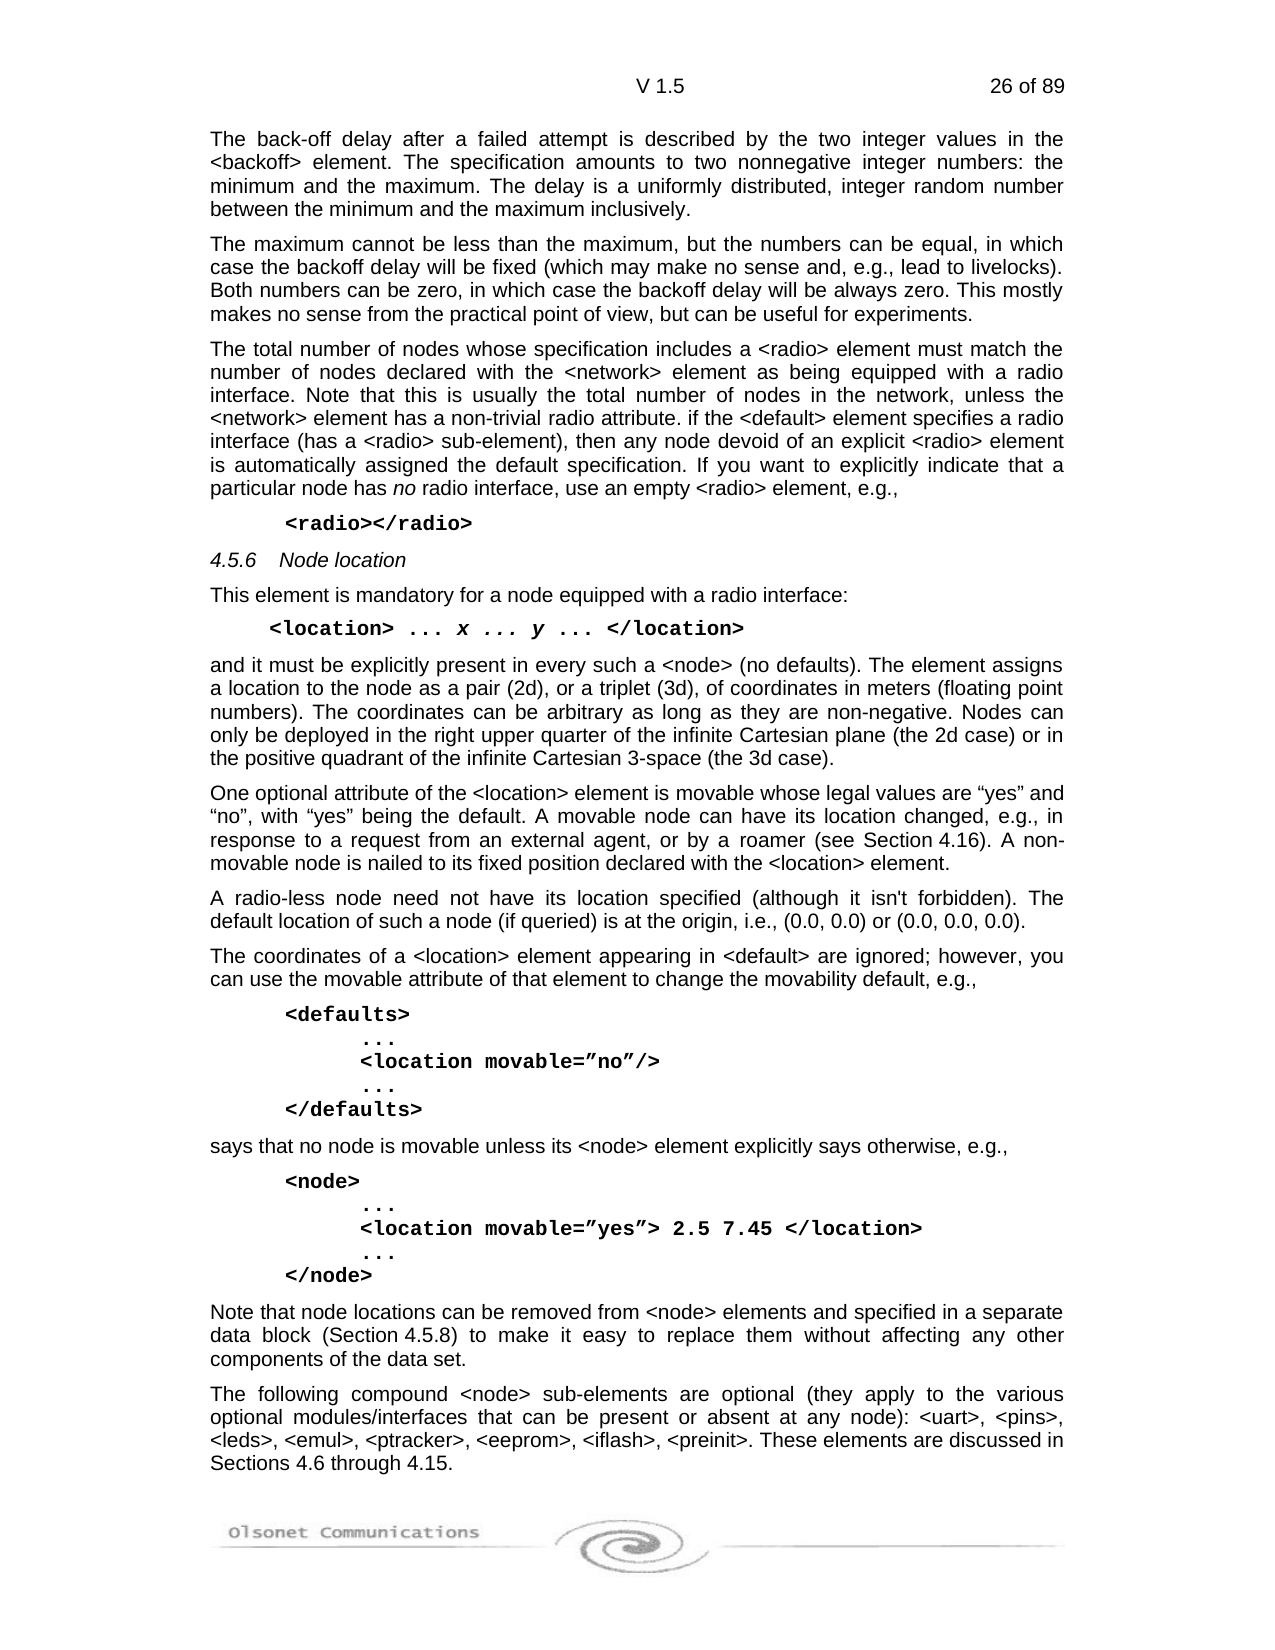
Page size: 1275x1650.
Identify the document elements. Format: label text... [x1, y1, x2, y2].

text says that no node is movable unless its <node> element explicitly says otherwise, e.g., [210, 1134, 1065, 1157]
text The following compound <node> sub-elements are optional (they apply to the various optional modules/interfaces that can be present or absent at any node): <uart>, <pins>, <leds>, <emul>, <ptracker>, <eeprom>, <iflash>, <preinit>. These elements are discussed in Sections 4.6 through 4.15. [210, 1382, 1065, 1475]
text The back-off delay after a failed attempt is described by the two integer values in the <backoff> element. The specification amounts to two nonnegative integer numbers: the minimum and the maximum. The delay is a uniformly distributed, integer random number between the minimum and the maximum inclusively. [210, 128, 1065, 221]
subtitle Node location [210, 548, 1065, 572]
text <location> ... x ... y ... </location> [269, 618, 1065, 642]
text <location movable=”yes”> 2.5 7.45 </location> [210, 1218, 1065, 1242]
picture [210, 1504, 1065, 1596]
text ... [210, 1075, 1065, 1099]
text The maximum cannot be less than the maximum, but the numbers can be equal, in which case the backoff delay will be fixed (which may make no sense and, e.g., lead to livelocks). Both numbers can be zero, in which case the backoff delay will be always zero. This mostly makes no sense from the practical point of view, but can be useful for experiments. [210, 232, 1065, 325]
text The total number of nodes whose specification includes a <radio> element must match the number of nodes declared with the <network> element as being equipped with a radio interface. Note that this is usually the total number of nodes in the network, unless the <network> element has a non-trivial radio attribute. if the <default> element specifies a radio interface (has a <radio> sub-element), then any node devoid of an explicit <radio> element is automatically assigned the default specification. If you want to explicitly indicate that a particular node has no radio interface, use an empty <radio> element, e.g., [210, 337, 1065, 500]
text <location movable=”no”/> [210, 1052, 1065, 1075]
text This element is mandatory for a node equipped with a radio interface: [210, 583, 1065, 607]
text <node> [210, 1169, 1065, 1194]
text ... [210, 1028, 1065, 1052]
text ... [210, 1194, 1065, 1218]
text Note that node locations can be removed from <node> elements and specified in a separate data block (Section 4.5.8) to make it easy to replace them without affecting any other components of the data set. [210, 1301, 1065, 1370]
text <radio></radio> [210, 511, 1065, 537]
text One optional attribute of the <location> element is movable whose legal values are “yes” and “no”, with “yes” being the default. A movable node can have its location changed, e.g., in response to a request from an external agent, or by a roamer (see Section 4.16). A non-movable node is nailed to its fixed position declared with the <location> element. [210, 782, 1065, 874]
text ... [210, 1242, 1065, 1265]
text The coordinates of a <location> element appearing in <default> are ignored; however, you can use the movable attribute of that element to change the movability default, e.g., [210, 944, 1065, 991]
text A radio-less node need not have its location specified (although it isn't forbidden). The default location of such a node (if queried) is at the origin, i.e., (0.0, 0.0) or (0.0, 0.0, 0.0). [210, 886, 1065, 933]
text <defaults> [210, 1003, 1065, 1028]
text </defaults> [210, 1099, 1065, 1122]
text and it must be explicitly present in every such a <node> (no defaults). The element assigns a location to the node as a pair (2d), or a triplet (3d), of coordinates in meters (floating point numbers). The coordinates can be arbitrary as long as they are non-negative. Nodes can only be deployed in the right upper quarter of the infinite Cartesian plane (the 2d case) or in the positive quadrant of the infinite Cartesian 3-space (the 3d case). [210, 654, 1065, 770]
text </node> [210, 1265, 1065, 1289]
